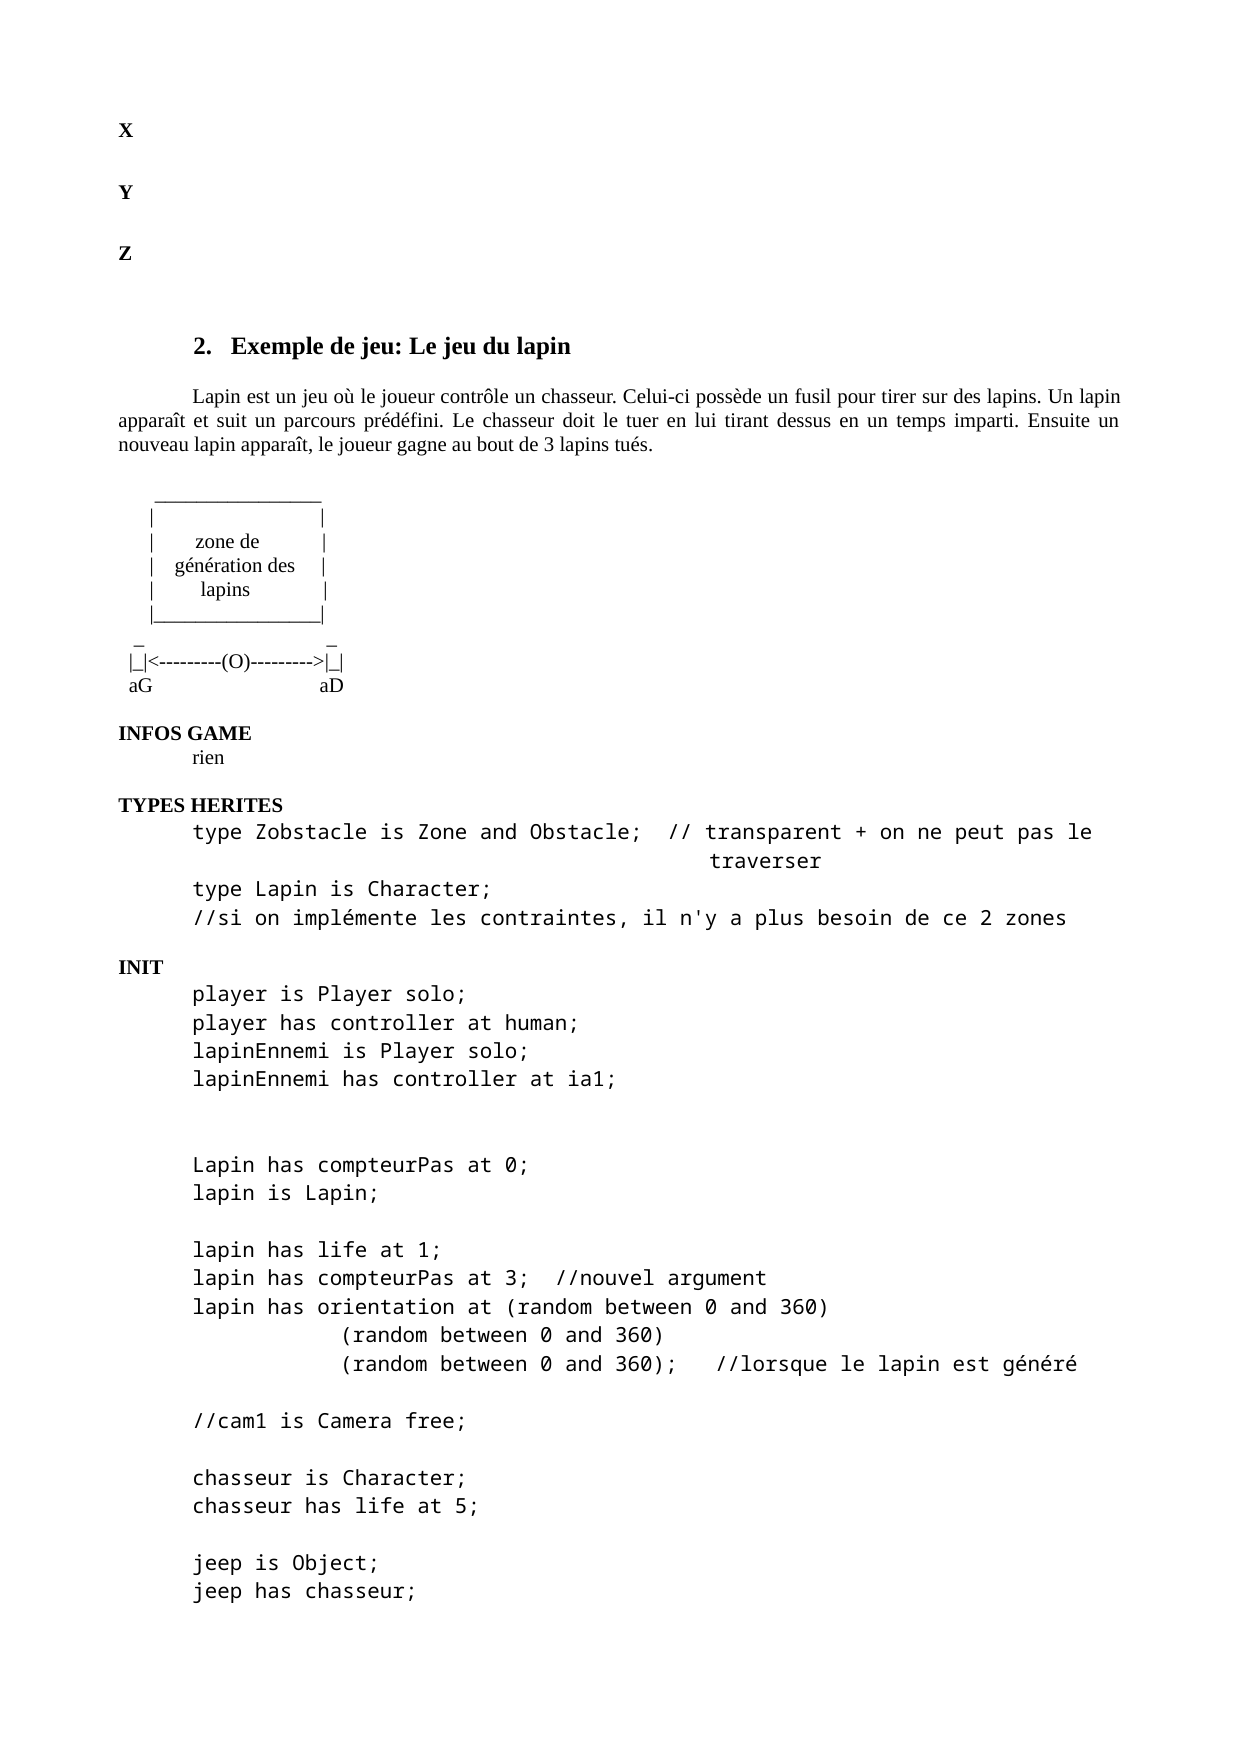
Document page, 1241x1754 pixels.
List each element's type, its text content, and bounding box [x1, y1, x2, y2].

text (random between 0 and 360) [118, 1320, 1122, 1349]
text ________________ | | | zone de | [118, 456, 1122, 553]
subtitle Y [118, 180, 1122, 204]
subtitle Z [118, 241, 1122, 265]
list Exemple de jeu: Le jeu du lapin [193, 331, 1122, 360]
text Lapin est un jeu où le joueur contrôle un chasseur. Celui-ci possède un fusil pour tirer sur des lapins. Un lapin apparaît et suit un parcours prédéfini. Le chasseur doit le tuer en lui tirant dessus en un temps imparti. Ensuite un nouveau lapin apparaît, le joueur gagne au bout de 3 lapins tués. [118, 360, 1122, 456]
text | génération des | | lapins | |________________| _ _ |_|<---------(O)--------->|_| aG aD INFOS GAME rien TYPES HERITES type Zobstacle is Zone and Obstacle; // transparent + on ne peut pas le traverser type Lapin is Character; //si on implémente les contraintes, il n'y a plus besoin de ce 2 zones INIT player is Player solo; player has controller at human; lapinEnnemi is Player solo; lapinEnnemi has controller at ia1; Lapin has compteurPas at 0; lapin is Lapin; lapin has life at 1; lapin has compteurPas at 3; //nouvel argument lapin has orientation at (random between 0 and 360) [118, 553, 1122, 1320]
subtitle X [118, 118, 1122, 142]
text (random between 0 and 360); //lorsque le lapin est généré //cam1 is Camera free; chasseur is Character; chasseur has life at 5; jeep is Object; jeep has chasseur; [118, 1349, 1122, 1633]
